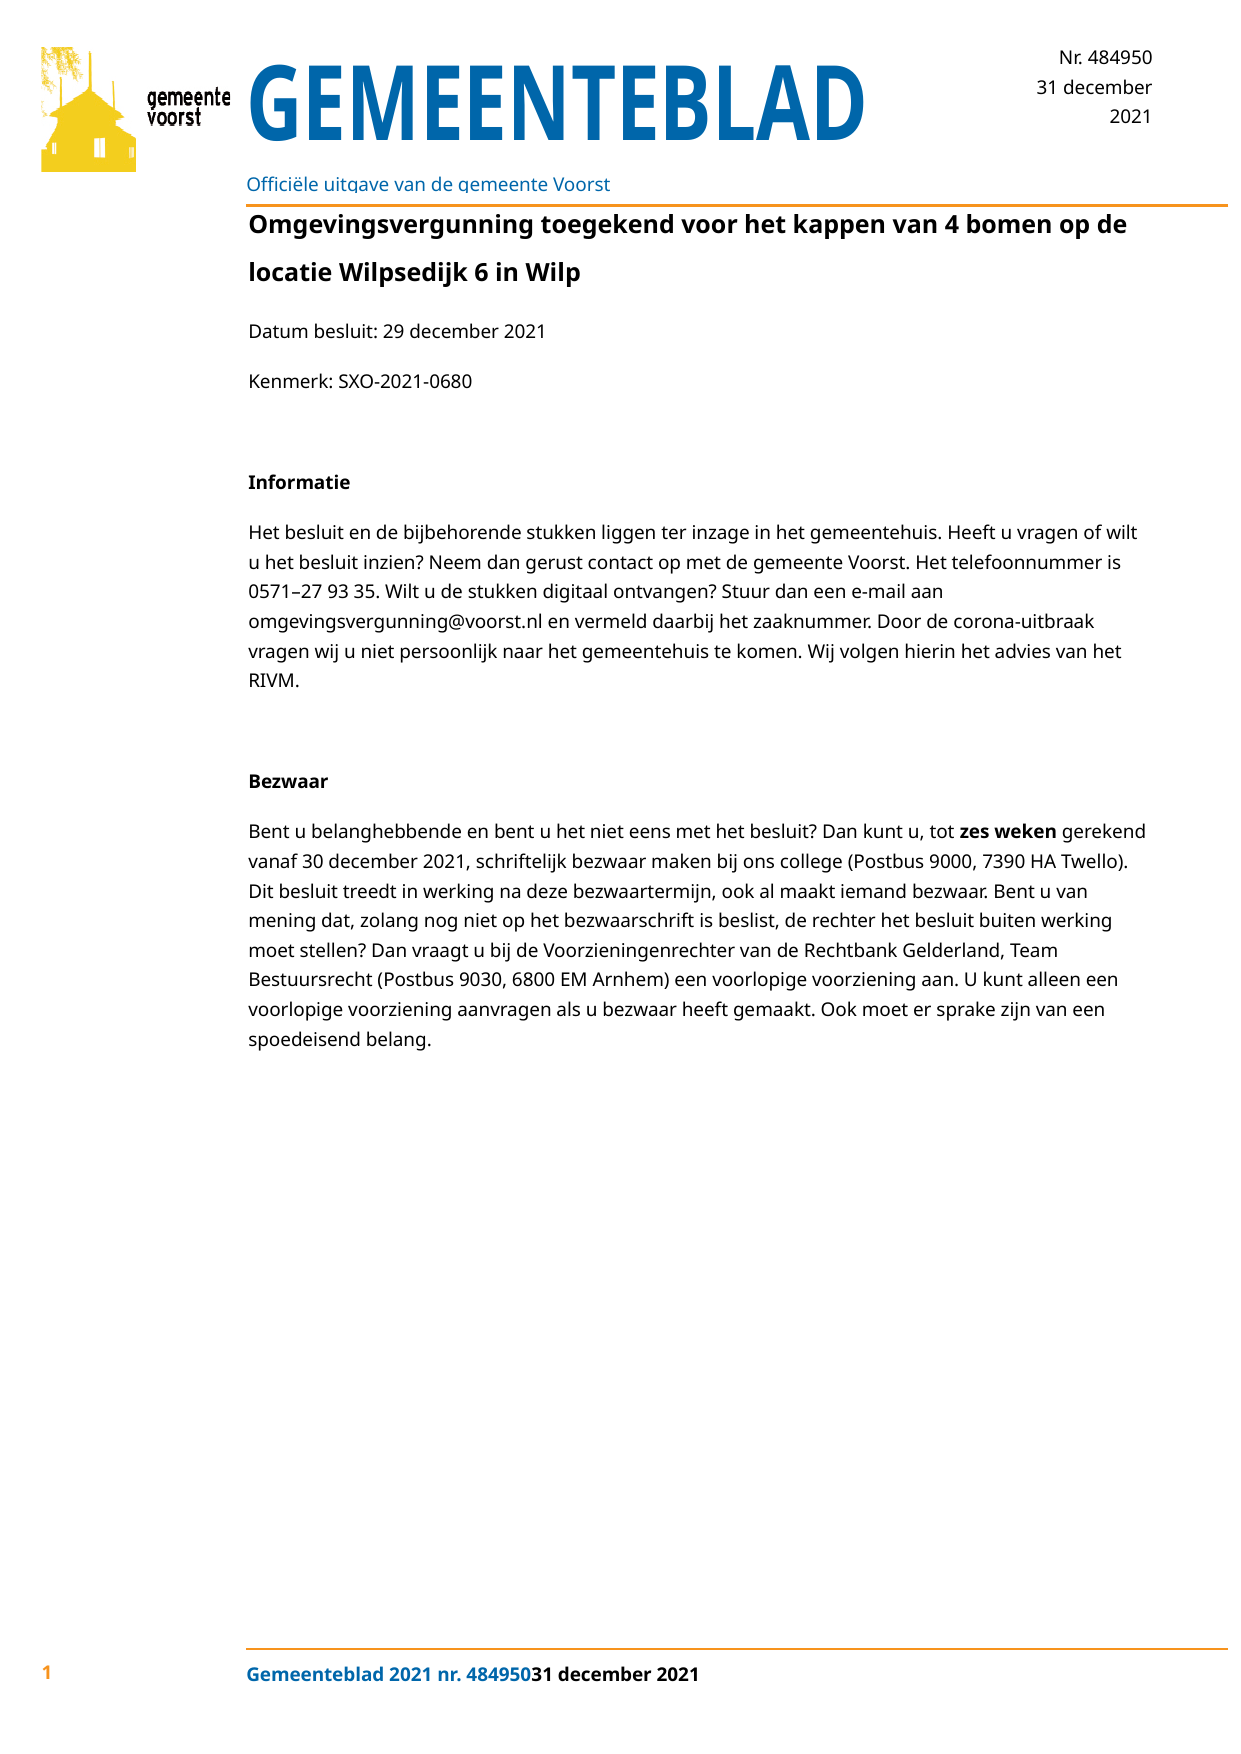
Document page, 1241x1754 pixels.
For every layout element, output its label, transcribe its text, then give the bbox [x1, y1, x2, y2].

text Informatie [248, 469, 1152, 495]
text Datum besluit: 29 december 2021 [248, 318, 1152, 344]
text Bezwaar [248, 768, 1152, 794]
picture [41, 47, 231, 172]
text Bent u belanghebbende en bent u het niet eens met het besluit? Dan kunt u, tot zes weken gerekend vanaf 30 december 2021, schriftelijk bezwaar maken bij ons college (Postbus 9000, 7390 HA Twello). Dit besluit treedt in werking na deze bezwaartermijn, ook al maakt iemand bezwaar. Bent u van mening dat, zolang nog niet op het bezwaarschrift is beslist, de rechter het besluit buiten werking moet stellen? Dan vraagt u bij de Voorzieningenrechter van de Rechtbank Gelderland, Team Bestuursrecht (Postbus 9030, 6800 EM Arnhem) een voorlopige voorziening aan. U kunt alleen een voorlopige voorziening aanvragen als u bezwaar heeft gemaakt. Ook moet er sprake zijn van een spoedeisend belang. [248, 819, 1152, 1052]
text Kenmerk: SXO-2021-0680 [248, 368, 1152, 394]
text Omgevingsvergunning toegekend voor het kappen van 4 bomen op de locatie Wilpsedijk 6 in Wilp [248, 207, 1152, 288]
text Het besluit en de bijbehorende stukken liggen ter inzage in het gemeentehuis. Heeft u vragen of wilt u het besluit inzien? Neem dan gerust contact op met de gemeente Voorst. Het telefoonnummer is 0571–27 93 35. Wilt u de stukken digitaal ontvangen? Stuur dan een e-mail aan omgevingsvergunning@voorst.nl en vermeld daarbij het zaaknummer. Door de corona-uitbraak vragen wij u niet persoonlijk naar het gemeentehuis te komen. Wij volgen hierin het advies van het RIVM. [248, 519, 1152, 693]
